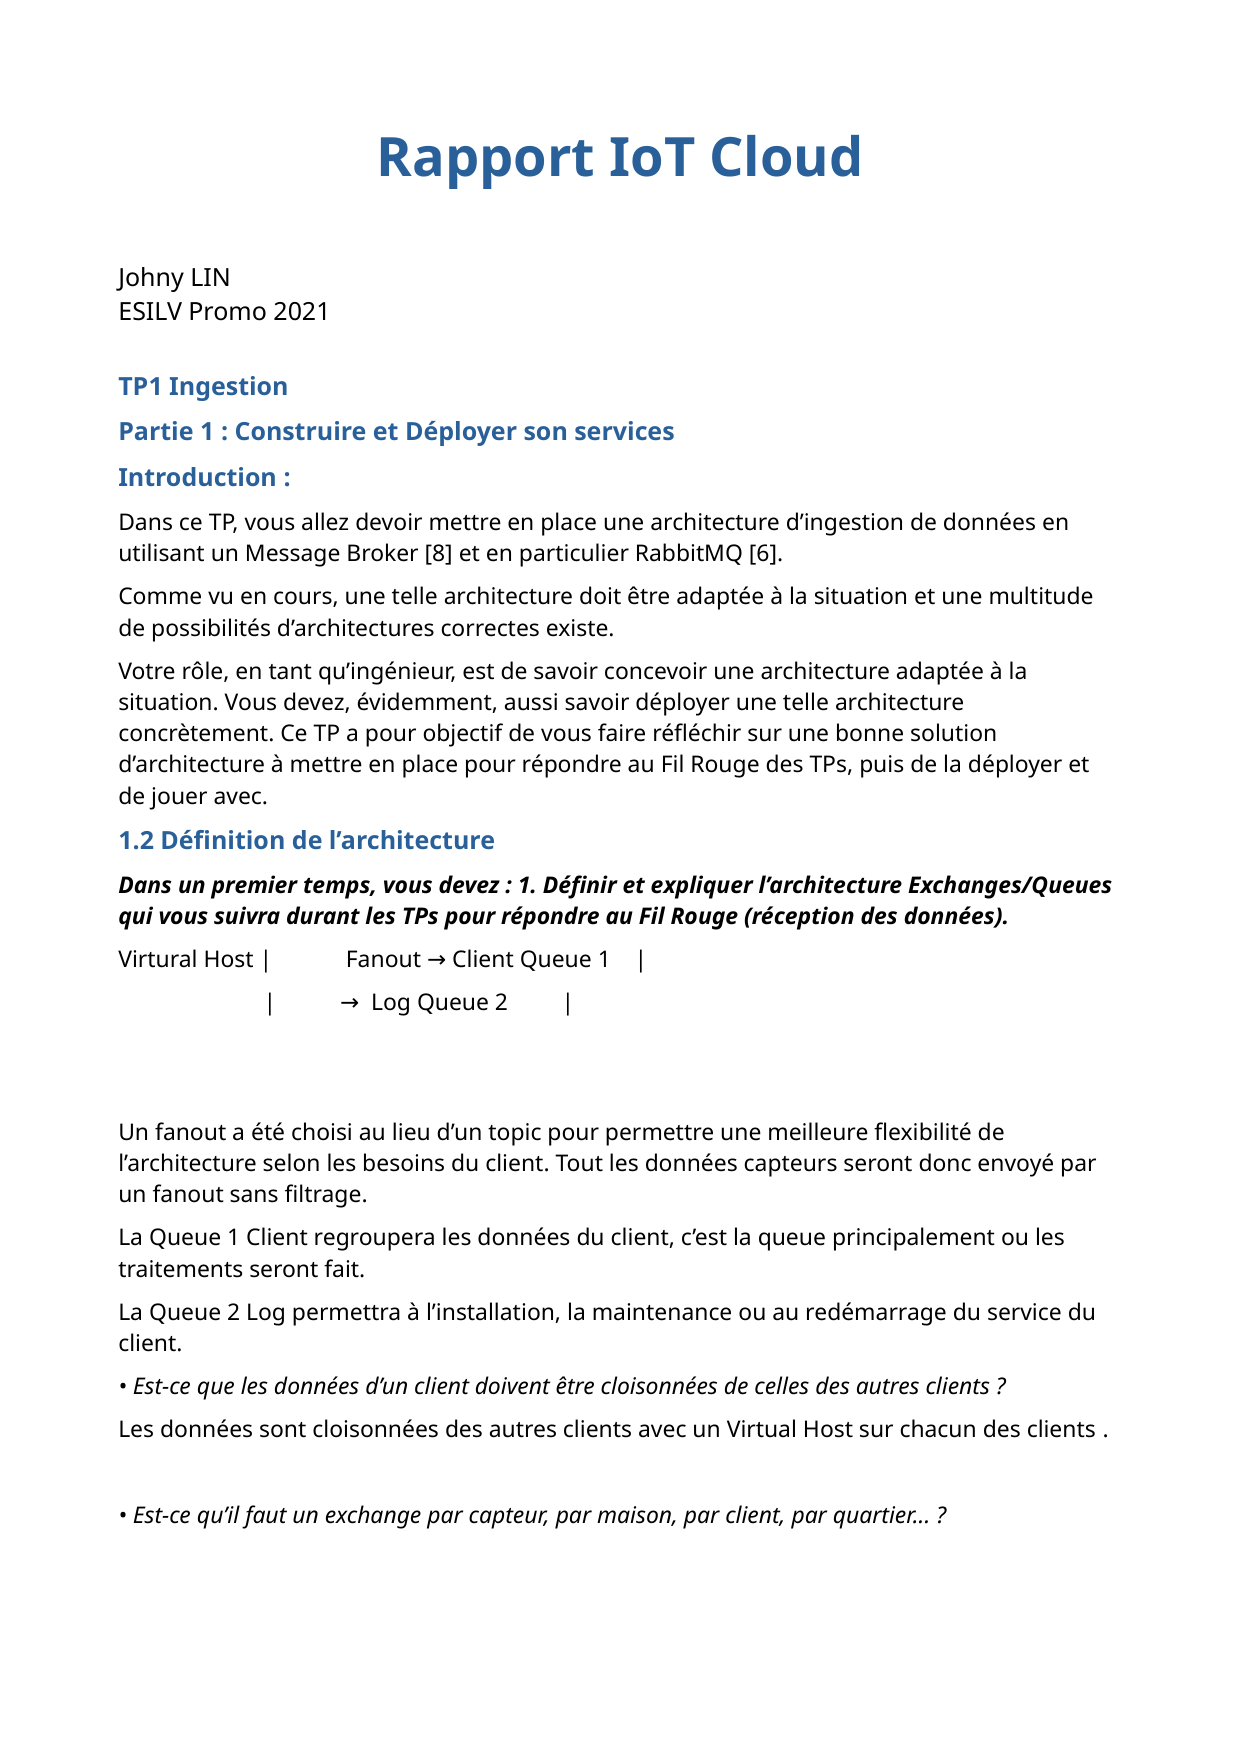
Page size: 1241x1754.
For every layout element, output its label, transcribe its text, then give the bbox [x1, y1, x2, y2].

text • Est-ce qu’il faut un exchange par capteur, par maison, par client, par quartier... ? [118, 1499, 1122, 1531]
text 1.2 Définition de l’architecture [118, 823, 1122, 857]
text Introduction : [118, 460, 1122, 494]
text La Queue 2 Log permettra à l’installation, la maintenance ou au redémarrage du service du client. [118, 1296, 1122, 1358]
text Un fanout a été choisi au lieu d’un topic pour permettre une meilleure flexibilité de l’architecture selon les besoins du client. Tout les données capteurs seront donc envoyé par un fanout sans filtrage. [118, 1116, 1122, 1209]
text La Queue 1 Client regroupera les données du client, c’est la queue principalement ou les traitements seront fait. [118, 1221, 1122, 1284]
text Virtural Host | Fanout → Client Queue 1 | [118, 943, 1122, 974]
text Partie 1 : Construire et Déployer son services [118, 414, 1122, 448]
text Rapport IoT Cloud [118, 118, 1122, 192]
text Dans ce TP, vous allez devoir mettre en place une architecture d’ingestion de données en utilisant un Message Broker [8] et en particulier RabbitMQ [6]. [118, 506, 1122, 568]
text TP1 Ingestion [118, 368, 1122, 402]
text | → Log Queue 2 | [118, 986, 1122, 1017]
text ESILV Promo 2021 [118, 294, 1122, 328]
text Comme vu en cours, une telle architecture doit être adaptée à la situation et une multitude de possibilités d’architectures correctes existe. [118, 580, 1122, 643]
text Dans un premier temps, vous devez : 1. Définir et expliquer l’architecture Exchanges/Queues qui vous suivra durant les TPs pour répondre au Fil Rouge (réception des données). [118, 869, 1122, 931]
text • Est-ce que les données d’un client doivent être cloisonnées de celles des autres clients ? [118, 1370, 1122, 1401]
text Votre rôle, en tant qu’ingénieur, est de savoir concevoir une architecture adaptée à la situation. Vous devez, évidemment, aussi savoir déployer une telle architecture concrètement. Ce TP a pour objectif de vous faire réfléchir sur une bonne solution d’architecture à mettre en place pour répondre au Fil Rouge des TPs, puis de la déployer et de jouer avec. [118, 655, 1122, 811]
text Les données sont cloisonnées des autres clients avec un Virtual Host sur chacun des clients . [118, 1413, 1122, 1444]
text Johny LIN [118, 260, 1122, 294]
